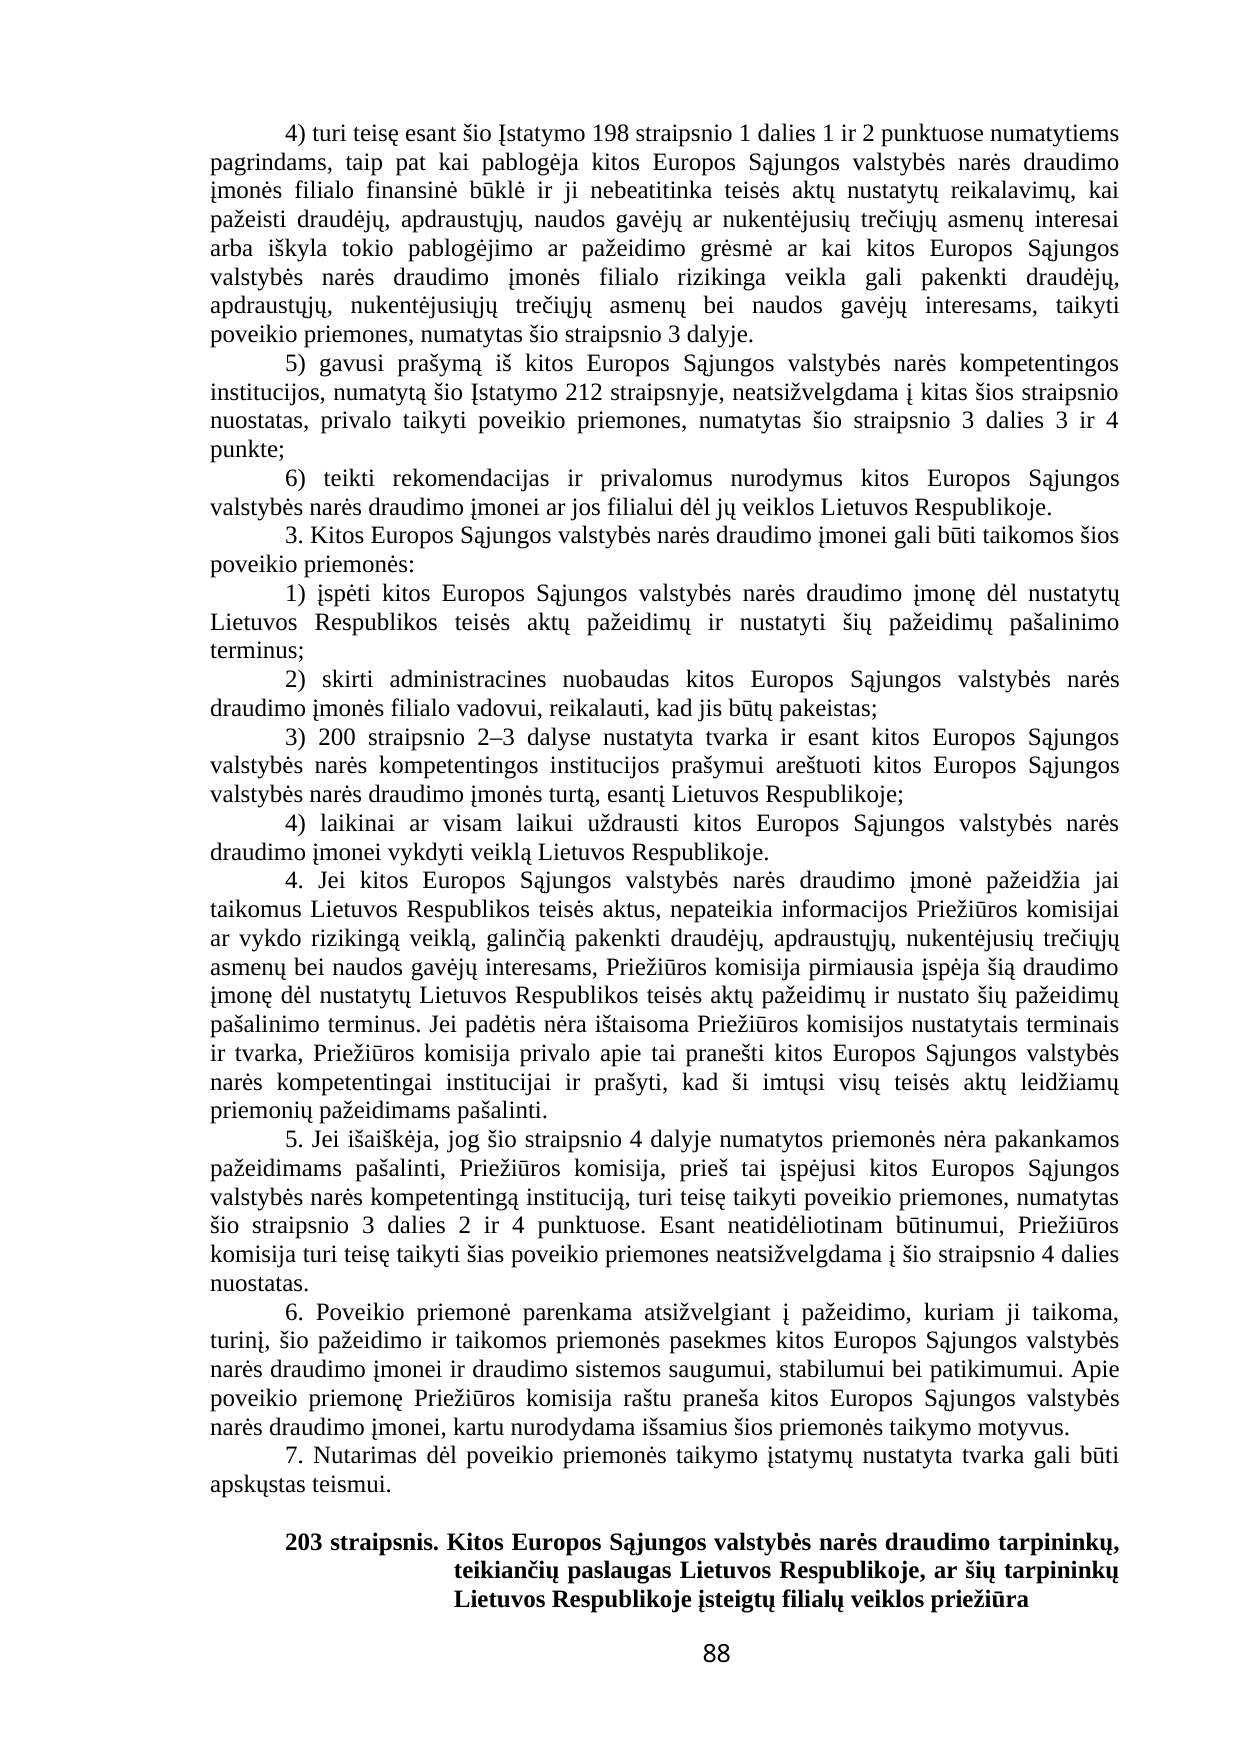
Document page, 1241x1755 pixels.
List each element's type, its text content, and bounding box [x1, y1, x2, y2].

text 4) laikinai ar visam laikui uždrausti kitos Europos Sąjungos valstybės narės draudimo įmonei vykdyti veiklą Lietuvos Respublikoje. [210, 808, 1120, 866]
text 4. Jei kitos Europos Sąjungos valstybės narės draudimo įmonė pažeidžia jai taikomus Lietuvos Respublikos teisės aktus, nepateikia informacijos Priežiūros komisijai ar vykdo rizikingą veiklą, galinčią pakenkti draudėjų, apdraustųjų, nukentėjusių trečiųjų asmenų bei naudos gavėjų interesams, Priežiūros komisija pirmiausia įspėja šią draudimo įmonę dėl nustatytų Lietuvos Respublikos teisės aktų pažeidimų ir nustato šių pažeidimų pašalinimo terminus. Jei padėtis nėra ištaisoma Priežiūros komisijos nustatytais terminais ir tvarka, Priežiūros komisija privalo apie tai pranešti kitos Europos Sąjungos valstybės narės kompetentingai institucijai ir prašyti, kad ši imtųsi visų teisės aktų leidžiamų priemonių pažeidimams pašalinti. [210, 866, 1120, 1124]
text 7. Nutarimas dėl poveikio priemonės taikymo įstatymų nustatyta tvarka gali būti apskųstas teismui. [210, 1441, 1120, 1498]
text 6. Poveikio priemonė parenkama atsižvelgiant į pažeidimo, kuriam ji taikoma, turinį, šio pažeidimo ir taikomos priemonės pasekmes kitos Europos Sąjungos valstybės narės draudimo įmonei ir draudimo sistemos saugumui, stabilumui bei patikimumui. Apie poveikio priemonę Priežiūros komisija raštu praneša kitos Europos Sąjungos valstybės narės draudimo įmonei, kartu nurodydama išsamius šios priemonės taikymo motyvus. [210, 1297, 1120, 1441]
text 5. Jei išaiškėja, jog šio straipsnio 4 dalyje numatytos priemonės nėra pakankamos pažeidimams pašalinti, Priežiūros komisija, prieš tai įspėjusi kitos Europos Sąjungos valstybės narės kompetentingą instituciją, turi teisę taikyti poveikio priemones, numatytas šio straipsnio 3 dalies 2 ir 4 punktuose. Esant neatidėliotinam būtinumui, Priežiūros komisija turi teisę taikyti šias poveikio priemones neatsižvelgdama į šio straipsnio 4 dalies nuostatas. [210, 1124, 1120, 1297]
text 5) gavusi prašymą iš kitos Europos Sąjungos valstybės narės kompetentingos institucijos, numatytą šio Įstatymo 212 straipsnyje, neatsižvelgdama į kitas šios straipsnio nuostatas, privalo taikyti poveikio priemones, numatytas šio straipsnio 3 dalies 3 ir 4 punkte; [210, 348, 1120, 463]
text 2) skirti administracines nuobaudas kitos Europos Sąjungos valstybės narės draudimo įmonės filialo vadovui, reikalauti, kad jis būtų pakeistas; [210, 664, 1120, 722]
text 3) 200 straipsnio 2–3 dalyse nustatyta tvarka ir esant kitos Europos Sąjungos valstybės narės kompetentingos institucijos prašymui areštuoti kitos Europos Sąjungos valstybės narės draudimo įmonės turtą, esantį Lietuvos Respublikoje; [210, 722, 1120, 808]
text 1) įspėti kitos Europos Sąjungos valstybės narės draudimo įmonę dėl nustatytų Lietuvos Respublikos teisės aktų pažeidimų ir nustatyti šių pažeidimų pašalinimo terminus; [210, 578, 1120, 664]
text 3. Kitos Europos Sąjungos valstybės narės draudimo įmonei gali būti taikomos šios poveikio priemonės: [210, 521, 1120, 578]
text 4) turi teisę esant šio Įstatymo 198 straipsnio 1 dalies 1 ir 2 punktuose numatytiems pagrindams, taip pat kai pablogėja kitos Europos Sąjungos valstybės narės draudimo įmonės filialo finansinė būklė ir ji nebeatitinka teisės aktų nustatytų reikalavimų, kai pažeisti draudėjų, apdraustųjų, naudos gavėjų ar nukentėjusių trečiųjų asmenų interesai arba iškyla tokio pablogėjimo ar pažeidimo grėsmė ar kai kitos Europos Sąjungos valstybės narės draudimo įmonės filialo rizikinga veikla gali pakenkti draudėjų, apdraustųjų, nukentėjusiųjų trečiųjų asmenų bei naudos gavėjų interesams, taikyti poveikio priemones, numatytas šio straipsnio 3 dalyje. [210, 118, 1120, 348]
text 6) teikti rekomendacijas ir privalomus nurodymus kitos Europos Sąjungos valstybės narės draudimo įmonei ar jos filialui dėl jų veiklos Lietuvos Respublikoje. [210, 463, 1120, 521]
text 203 straipsnis. Kitos Europos Sąjungos valstybės narės draudimo tarpininkų, teikiančių paslaugas Lietuvos Respublikoje, ar šių tarpininkų Lietuvos Respublikoje įsteigtų filialų veiklos priežiūra [285, 1527, 1120, 1613]
